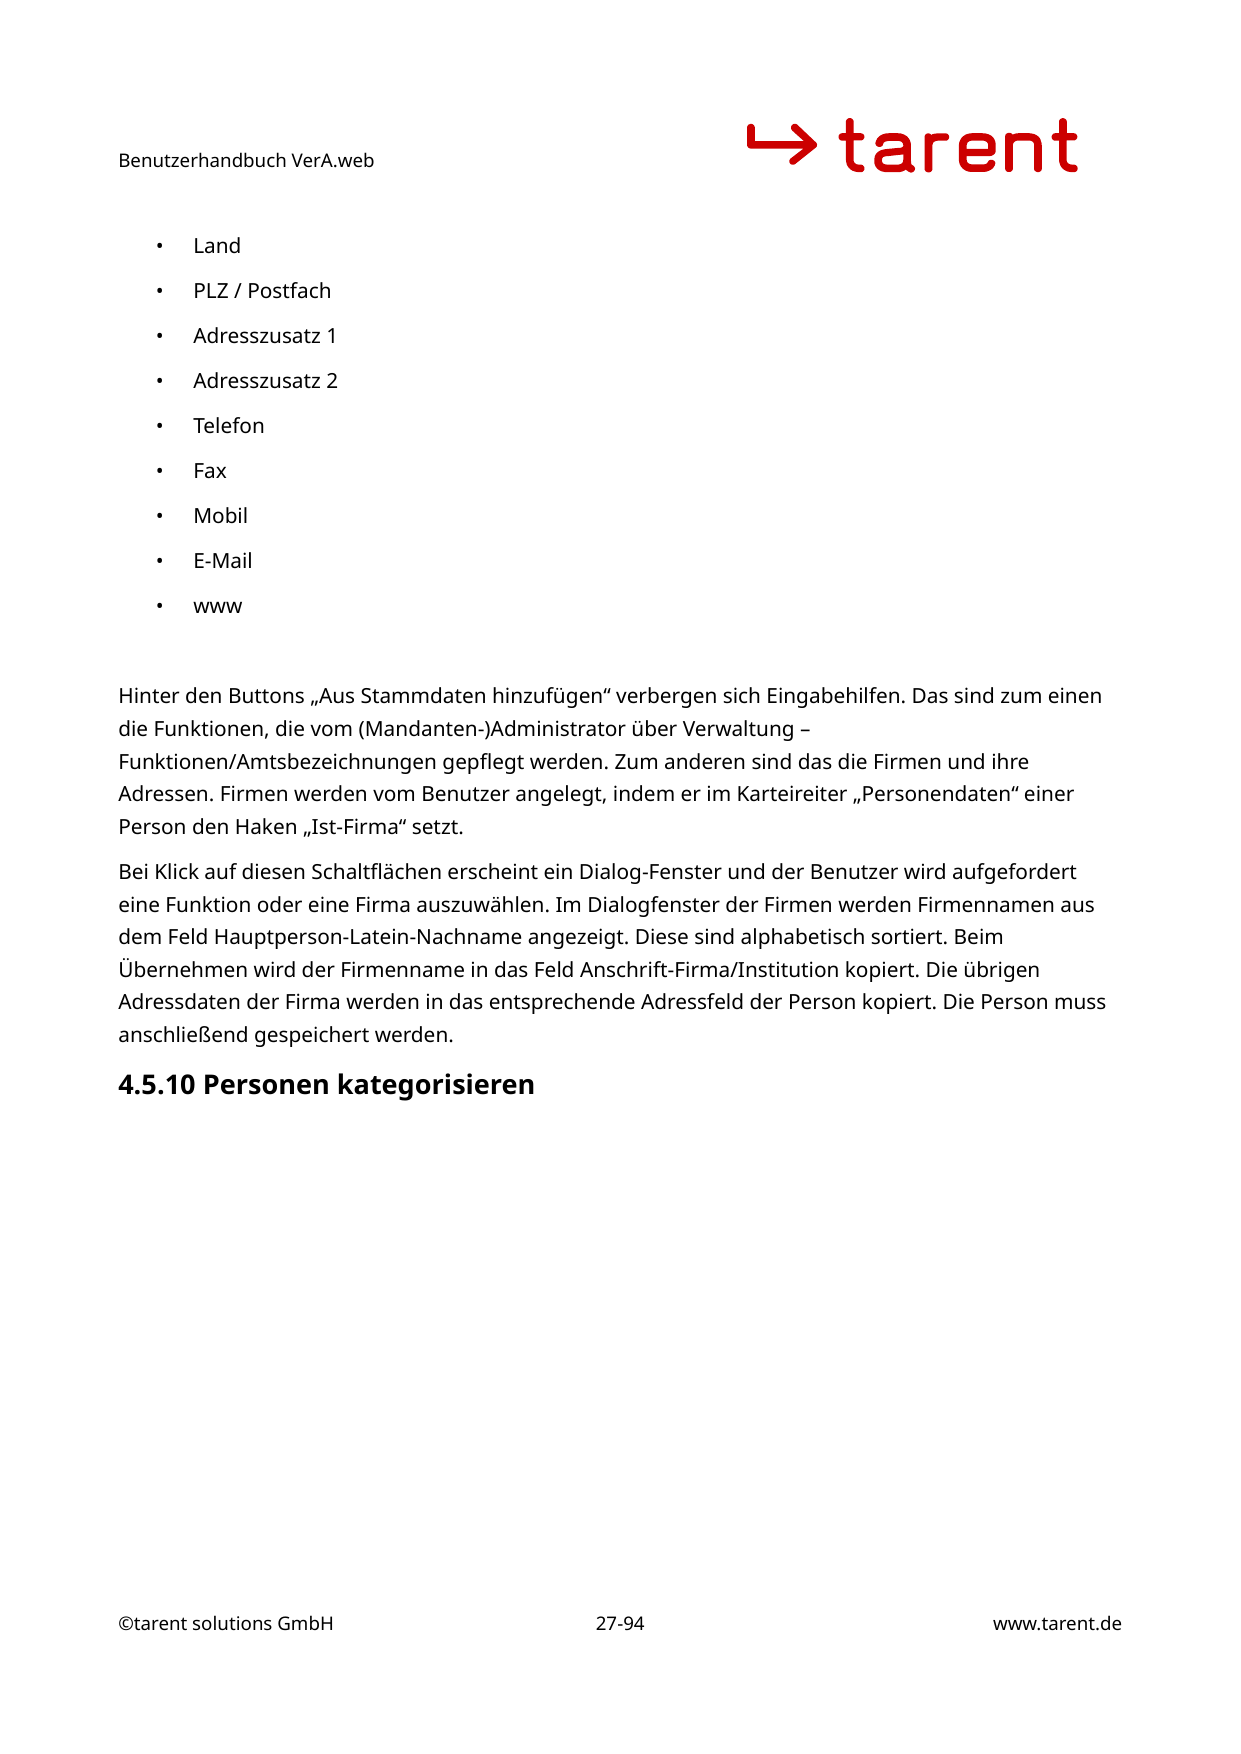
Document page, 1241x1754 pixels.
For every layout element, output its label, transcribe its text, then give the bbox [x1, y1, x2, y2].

list Adresszusatz 1 [156, 322, 1122, 350]
list Fax [156, 457, 1122, 485]
subtitle Personen kategorisieren [118, 1065, 1122, 1102]
list E-Mail [156, 547, 1122, 575]
text Bei Klick auf diesen Schaltflächen erscheint ein Dialog-Fenster und der Benutzer wird aufgefordert eine Funktion oder eine Firma auszuwählen. Im Dialogfenster der Firmen werden Firmennamen aus dem Feld Hauptperson-Latein-Nachname angezeigt. Diese sind alphabetisch sortiert. Beim Übernehmen wird der Firmenname in das Feld Anschrift-Firma/Institution kopiert. Die übrigen Adressdaten der Firma werden in das entsprechende Adressfeld der Person kopiert. Die Person muss anschließend gespeichert werden. [118, 857, 1122, 1048]
list Telefon [156, 412, 1122, 440]
list PLZ / Postfach [156, 277, 1122, 305]
list Land [156, 232, 1122, 260]
list Adresszusatz 2 [156, 367, 1122, 395]
list Mobil [156, 502, 1122, 530]
list www [156, 592, 1122, 620]
text Hinter den Buttons „Aus Stammdaten hinzufügen“ verbergen sich Eingabehilfen. Das sind zum einen die Funktionen, die vom (Mandanten-)Administrator über Verwaltung – Funktionen/Amtsbezeichnungen gepflegt werden. Zum anderen sind das die Firmen und ihre Adressen. Firmen werden vom Benutzer angelegt, indem er im Karteireiter „Personendaten“ einer Person den Haken „Ist-Firma“ setzt. [118, 682, 1122, 841]
